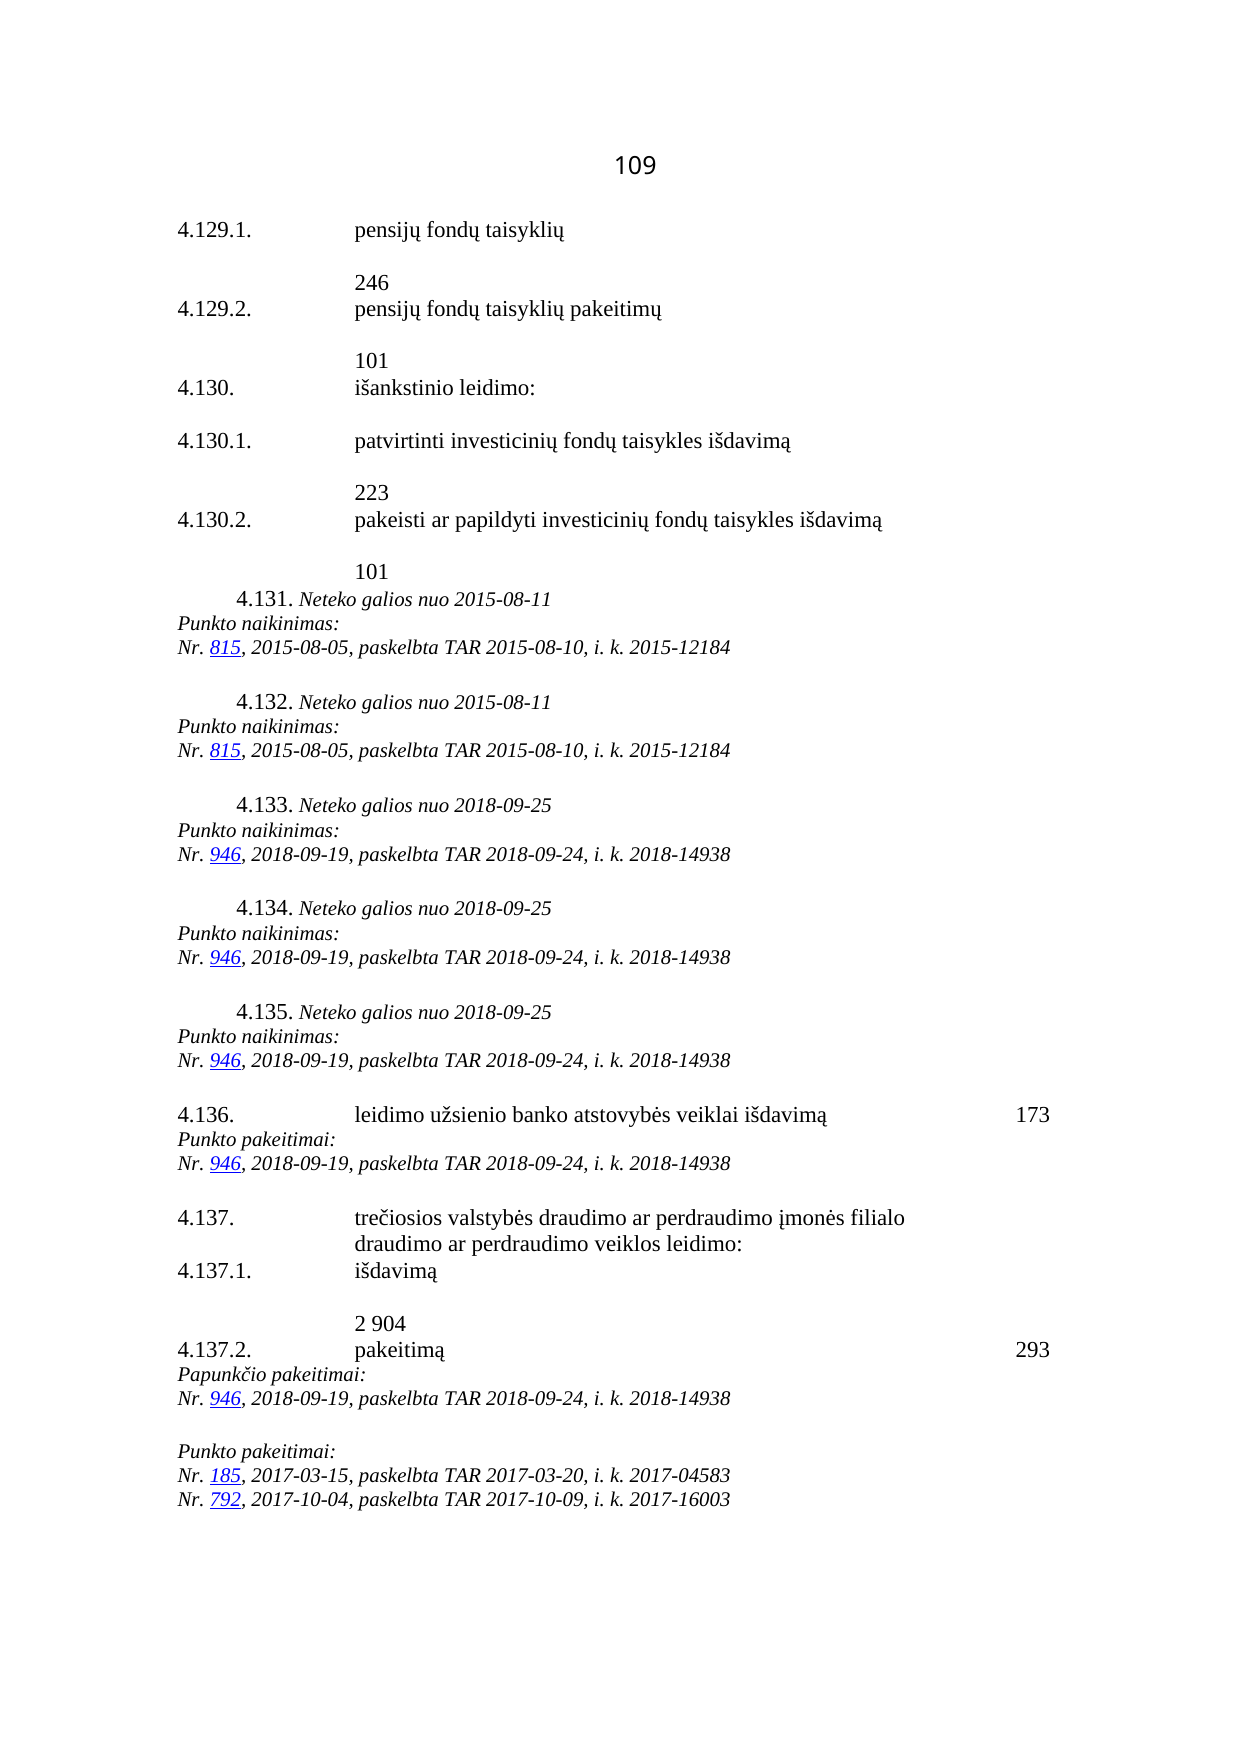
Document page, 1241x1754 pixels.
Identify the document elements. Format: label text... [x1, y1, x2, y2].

text Nr. 946, 2018-09-19, paskelbta TAR 2018-09-24, i. k. 2018-14938 [177, 945, 1093, 969]
text 4.132. Neteko galios nuo 2015-08-11 [177, 688, 1093, 714]
text Nr. 946, 2018-09-19, paskelbta TAR 2018-09-24, i. k. 2018-14938 [177, 1151, 1093, 1175]
text 4.137.1. išdavimą 2 904 [177, 1257, 945, 1336]
text Punkto naikinimas: [177, 921, 1093, 945]
text Nr. 946, 2018-09-19, paskelbta TAR 2018-09-24, i. k. 2018-14938 [177, 842, 1093, 866]
text 4.130.1. patvirtinti investicinių fondų taisykles išdavimą 223 [177, 427, 945, 506]
text 4.130. išankstinio leidimo: [177, 374, 945, 427]
text Punkto naikinimas: [177, 818, 1093, 842]
text 4.129.1. pensijų fondų taisyklių 246 [177, 216, 945, 295]
text Nr. 946, 2018-09-19, paskelbta TAR 2018-09-24, i. k. 2018-14938 [177, 1386, 1093, 1410]
text draudimo ar perdraudimo veiklos leidimo: [354, 1231, 945, 1257]
text 4.129.2. pensijų fondų taisyklių pakeitimų 101 [177, 295, 945, 374]
text 4.133. Neteko galios nuo 2018-09-25 [177, 791, 1093, 818]
text 4.135. Neteko galios nuo 2018-09-25 [177, 998, 1093, 1024]
text Punkto pakeitimai: [177, 1127, 1093, 1151]
text 4.131. Neteko galios nuo 2015-08-11 [177, 585, 1093, 611]
text Nr. 946, 2018-09-19, paskelbta TAR 2018-09-24, i. k. 2018-14938 [177, 1048, 1093, 1072]
text Punkto naikinimas: [177, 714, 1093, 738]
text 4.137. trečiosios valstybės draudimo ar perdraudimo įmonės filialo [177, 1204, 945, 1231]
text 4.134. Neteko galios nuo 2018-09-25 [177, 894, 1093, 921]
text Nr. 815, 2015-08-05, paskelbta TAR 2015-08-10, i. k. 2015-12184 [177, 738, 1093, 762]
text Nr. 792, 2017-10-04, paskelbta TAR 2017-10-09, i. k. 2017-16003 [177, 1487, 1093, 1511]
text Nr. 815, 2015-08-05, paskelbta TAR 2015-08-10, i. k. 2015-12184 [177, 635, 1093, 659]
text Papunkčio pakeitimai: [177, 1362, 1093, 1386]
text 4.130.2. pakeisti ar papildyti investicinių fondų taisykles išdavimą 101 [177, 506, 945, 585]
text 4.136. leidimo užsienio banko atstovybės veiklai išdavimą 173 [177, 1101, 1093, 1127]
text 4.137.2. pakeitimą 293 [177, 1336, 1093, 1362]
text Punkto naikinimas: [177, 1024, 1093, 1048]
text Punkto pakeitimai: [177, 1439, 1093, 1463]
text Punkto naikinimas: [177, 611, 1093, 635]
text Nr. 185, 2017-03-15, paskelbta TAR 2017-03-20, i. k. 2017-04583 [177, 1463, 1093, 1487]
